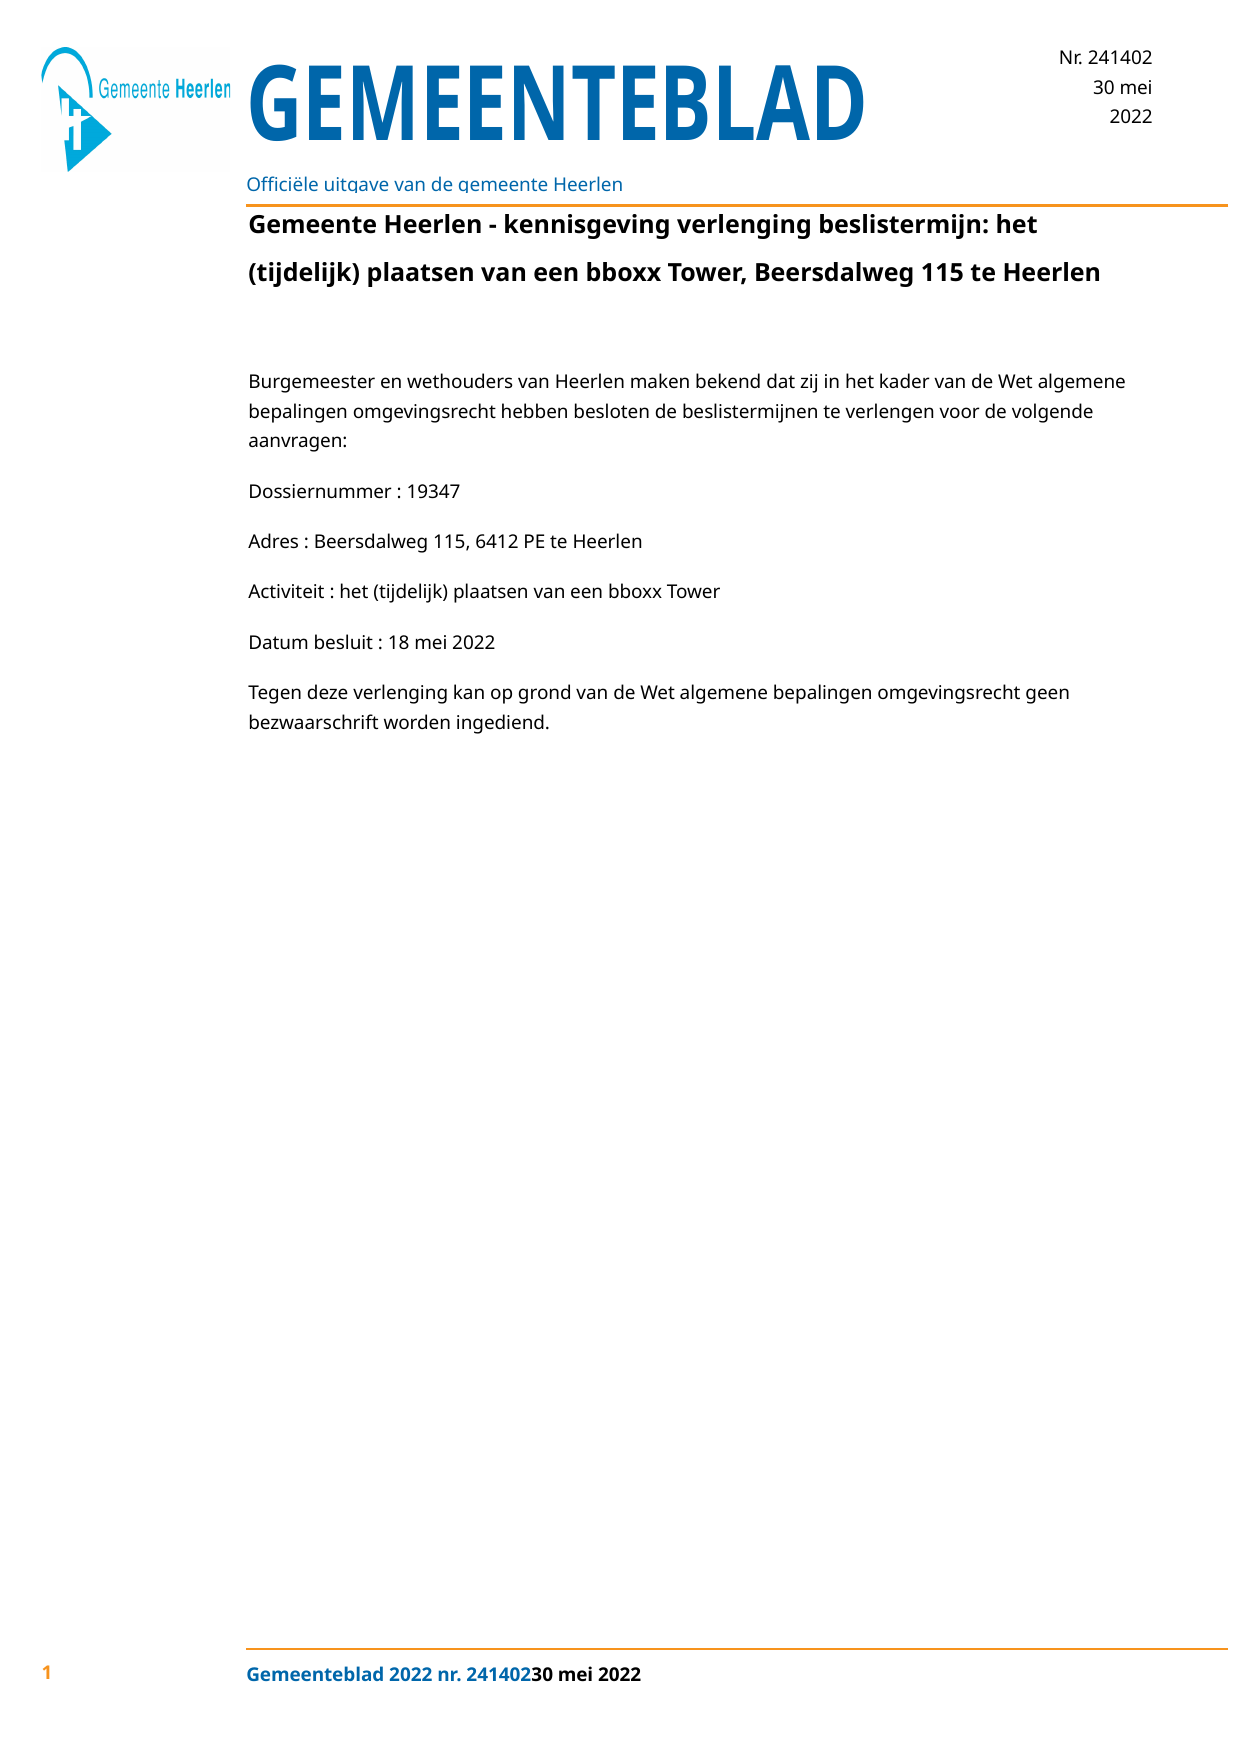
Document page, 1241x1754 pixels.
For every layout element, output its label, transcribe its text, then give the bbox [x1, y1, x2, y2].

picture [41, 47, 231, 172]
text Burgemeester en wethouders van Heerlen maken bekend dat zij in het kader van de Wet algemene bepalingen omgevingsrecht hebben besloten de beslistermijnen te verlengen voor de volgende aanvragen: [248, 368, 1152, 453]
text Datum besluit : 18 mei 2022 [248, 629, 1152, 655]
text Dossiernummer : 19347 [248, 478, 1152, 504]
text Adres : Beersdalweg 115, 6412 PE te Heerlen [248, 528, 1152, 554]
text Tegen deze verlenging kan op grond van de Wet algemene bepalingen omgevingsrecht geen bezwaarschrift worden ingediend. [248, 679, 1152, 735]
text Gemeente Heerlen - kennisgeving verlenging beslistermijn: het (tijdelijk) plaatsen van een bboxx Tower, Beersdalweg 115 te Heerlen [248, 207, 1152, 288]
text Activiteit : het (tijdelijk) plaatsen van een bboxx Tower [248, 579, 1152, 604]
picture [41, 47, 59, 70]
